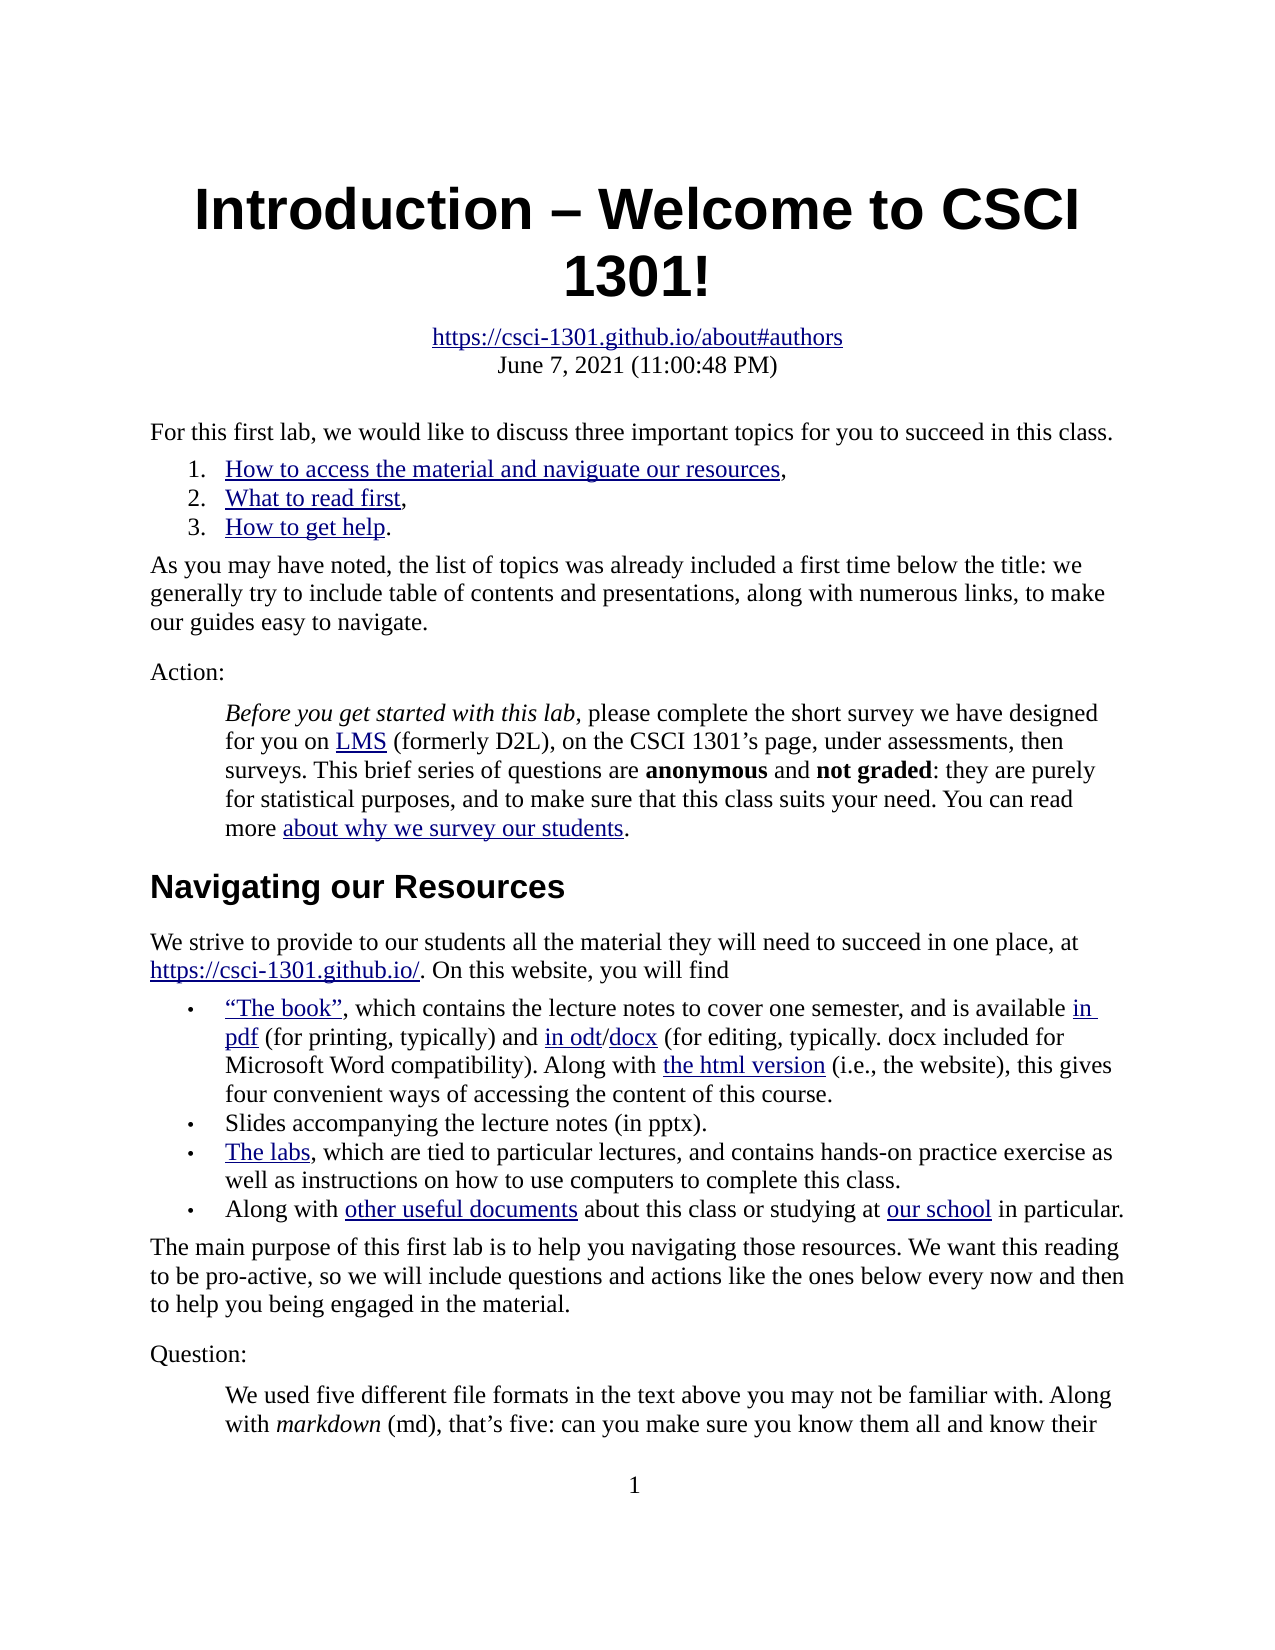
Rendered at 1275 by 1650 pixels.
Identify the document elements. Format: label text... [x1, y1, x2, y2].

subtitle Navigating our Resources [150, 866, 1125, 905]
text The main purpose of this first lab is to help you navigating those resources. We want this reading to be pro-active, so we will include questions and actions like the ones below every now and then to help you being engaged in the material. [150, 1232, 1125, 1318]
list Along with other useful documents about this class or studying at our school in particular. [187, 1194, 1125, 1223]
text Before you get started with this lab, please complete the short survey we have designed for you on LMS (formerly D2L), on the CSCI 1301’s page, under assessments, then surveys. This brief series of questions are anonymous and not graded: they are purely for statistical purposes, and to make sure that this class suits your need. You can read more about why we survey our students. [225, 698, 1125, 841]
list How to access the material and naviguate our resources, [187, 454, 1125, 483]
text https://csci-1301.github.io/about#authors [150, 322, 1125, 350]
text Action: [150, 657, 1125, 686]
list What to read first, [187, 483, 1125, 512]
list Slides accompanying the lecture notes (in pptx). [187, 1108, 1125, 1137]
text We used five different file formats in the text above you may not be familiar with. Along with markdown (md), that’s five: can you make sure you know them all and know their [225, 1380, 1125, 1437]
list The labs, which are tied to particular lectures, and contains hands-on practice exercise as well as instructions on how to use computers to complete this class. [187, 1137, 1125, 1194]
text As you may have noted, the list of topics was already included a first time below the title: we generally try to include table of contents and presentations, along with numerous links, to make our guides easy to navigate. [150, 550, 1125, 636]
text Question: [150, 1339, 1125, 1368]
text June 7, 2021 (11:00:48 PM) [150, 350, 1125, 379]
text We strive to provide to our students all the material they will need to succeed in one place, at https://csci-1301.github.io/. On this website, you will find [150, 927, 1125, 984]
list How to get help. [187, 512, 1125, 541]
title Introduction – Welcome to CSCI 1301! [150, 175, 1125, 309]
text For this first lab, we would like to discuss three important topics for you to succeed in this class. [150, 417, 1125, 446]
list “The book”, which contains the lecture notes to cover one semester, and is available in pdf (for printing, typically) and in odt/docx (for editing, typically. docx included for Microsoft Word compatibility). Along with the html version (i.e., the website), this gives four convenient ways of accessing the content of this course. [187, 993, 1125, 1108]
